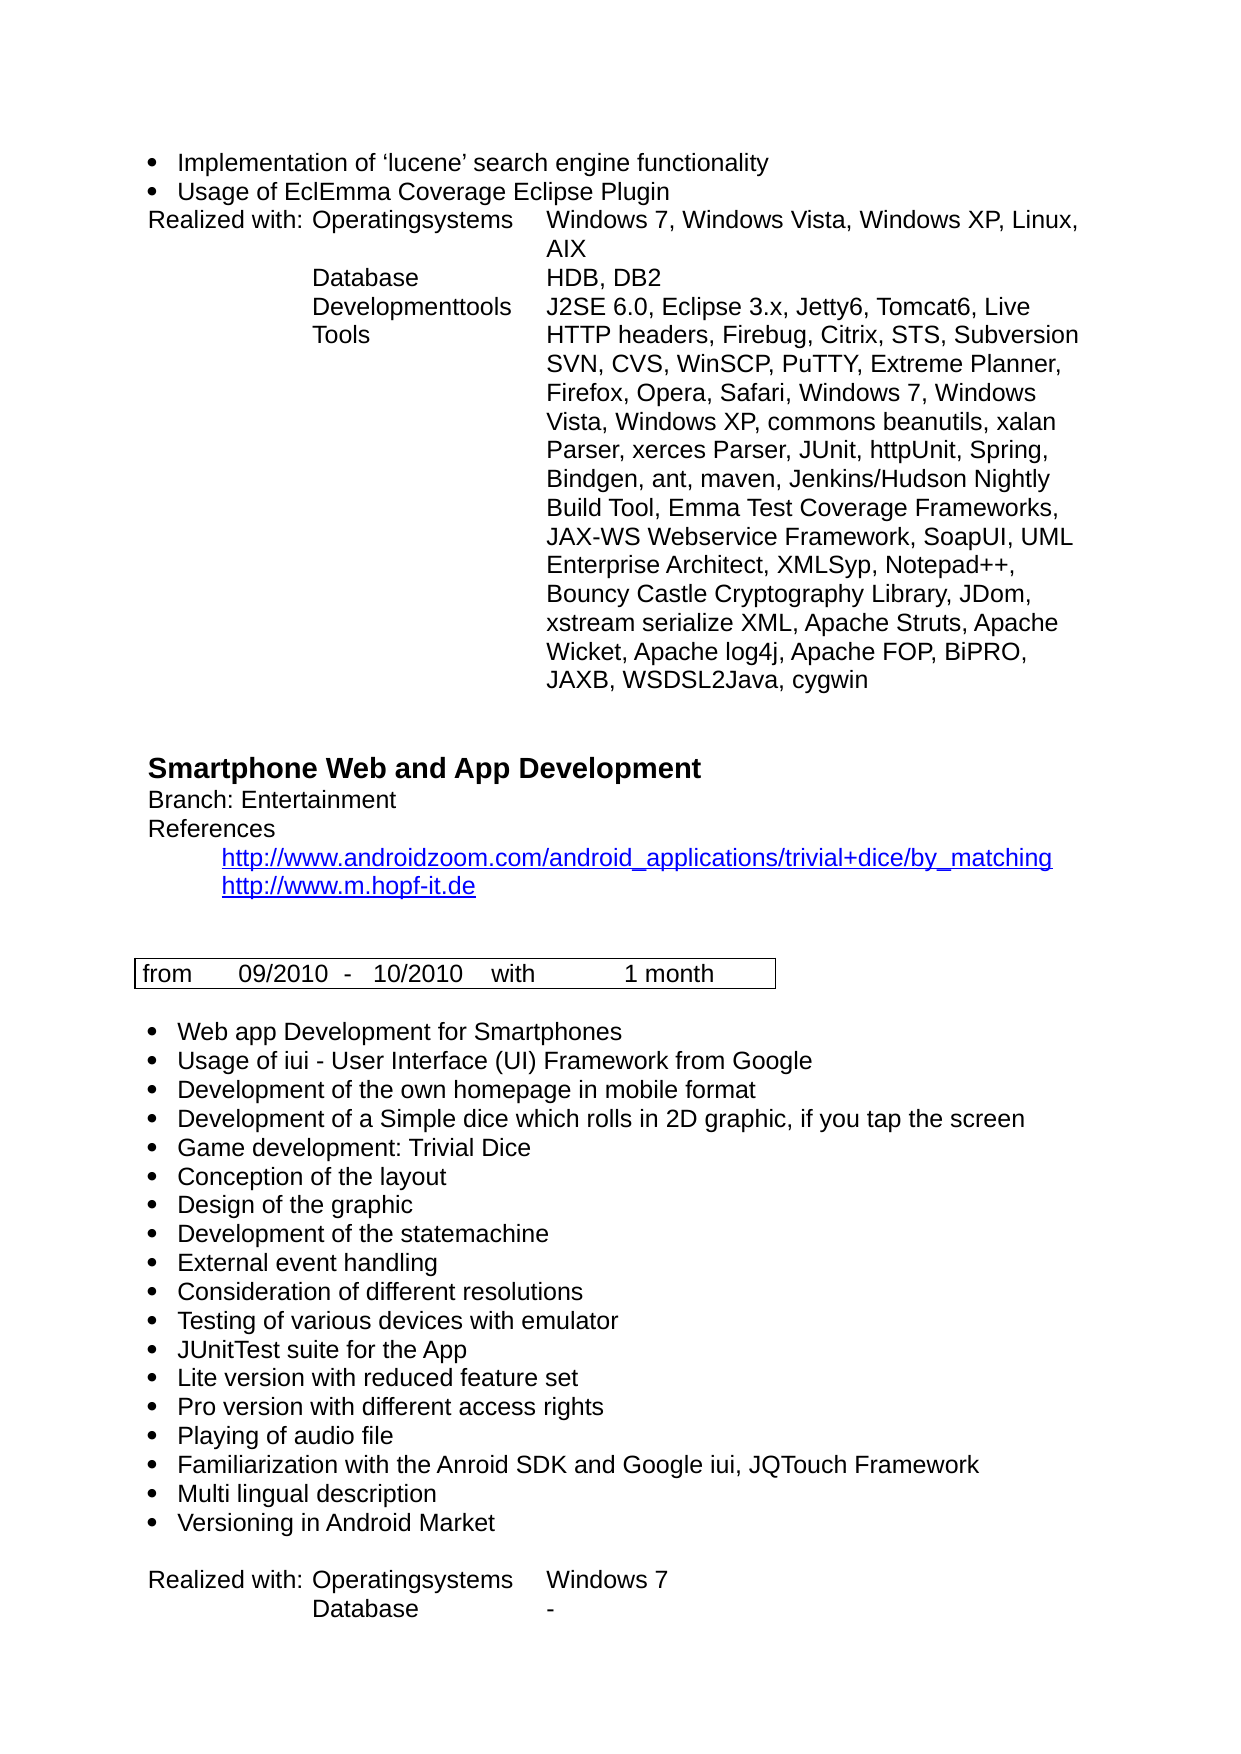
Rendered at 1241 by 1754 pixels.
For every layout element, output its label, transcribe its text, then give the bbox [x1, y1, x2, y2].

text References http://www.androidzoom.com/android_applications/trivial+dice/by_matching [148, 814, 1104, 871]
table_header with [484, 959, 617, 987]
list Design of the graphic [148, 1190, 1104, 1219]
table_cell [145, 292, 309, 694]
list Game development: Trivial Dice [148, 1133, 1104, 1161]
list Implementation of ‘lucene’ search engine functionality [148, 148, 1104, 176]
table_header from [136, 959, 231, 987]
list Conception of the layout [148, 1161, 1104, 1190]
table_cell Database [309, 263, 543, 292]
text http://www.m.hopf-it.de [148, 871, 1104, 900]
list Consideration of different resolutions [148, 1277, 1104, 1306]
table_header Windows 7, Windows Vista, Windows XP, Linux, AIX [543, 205, 1089, 263]
list Familiarization with the Anroid SDK and Google iui, JQTouch Framework [148, 1450, 1104, 1479]
table_header Operatingsystems [309, 205, 543, 263]
table_header Realized with: [145, 1565, 309, 1594]
list Multi lingual description [148, 1479, 1104, 1508]
list Playing of audio file [148, 1421, 1104, 1450]
list Development of the own homepage in mobile format [148, 1075, 1104, 1104]
list JUnitTest suite for the App [148, 1334, 1104, 1363]
table_cell [145, 1594, 309, 1623]
table_header 10/2010 [366, 959, 484, 987]
table_cell - [543, 1594, 1089, 1623]
table_header Windows 7 [543, 1565, 1089, 1594]
table_cell J2SE 6.0, Eclipse 3.x, Jetty6, Tomcat6, Live HTTP headers, Firebug, Citrix, STS, Subversion SVN, CVS, WinSCP, PuTTY, Extreme Planner, Firefox, Opera, Safari, Windows 7, Windows Vista, Windows XP, commons beanutils, xalan Parser, xerces Parser, JUnit, httpUnit, Spring, Bindgen, ant, maven, Jenkins/Hudson Nightly Build Tool, Emma Test Coverage Frameworks, JAX-WS Webservice Framework, SoapUI, UML Enterprise Architect, XMLSyp, Notepad++, Bouncy Castle Cryptography Library, JDom, xstream serialize XML, Apache Struts, Apache Wicket, Apache log4j, Apache FOP, BiPRO, JAXB, WSDSL2Java, cygwin [543, 292, 1089, 694]
text Smartphone Web and App Development [148, 752, 1104, 785]
list External event handling [148, 1248, 1104, 1277]
table_cell [145, 263, 309, 292]
list Testing of various devices with emulator [148, 1306, 1104, 1334]
text Branch: Entertainment [148, 785, 1104, 814]
table_header Operatingsystems [309, 1565, 543, 1594]
table_cell Developmenttools Tools [309, 292, 543, 694]
list Pro version with different access rights [148, 1392, 1104, 1421]
list Web app Development for Smartphones [148, 1017, 1104, 1046]
table_header - [336, 959, 366, 987]
list Lite version with reduced feature set [148, 1363, 1104, 1392]
list Usage of iui - User Interface (UI) Framework from Google [148, 1046, 1104, 1075]
table_header 1 month [617, 959, 775, 987]
list Development of the statemachine [148, 1219, 1104, 1248]
list Development of a Simple dice which rolls in 2D graphic, if you tap the screen [148, 1104, 1104, 1133]
list Usage of EclEmma Coverage Eclipse Plugin [148, 176, 1104, 205]
list Versioning in Android Market [148, 1508, 1104, 1537]
table_cell Database [309, 1594, 543, 1623]
table_cell HDB, DB2 [543, 263, 1089, 292]
table_header Realized with: [145, 205, 309, 263]
table_header 09/2010 [231, 959, 336, 987]
